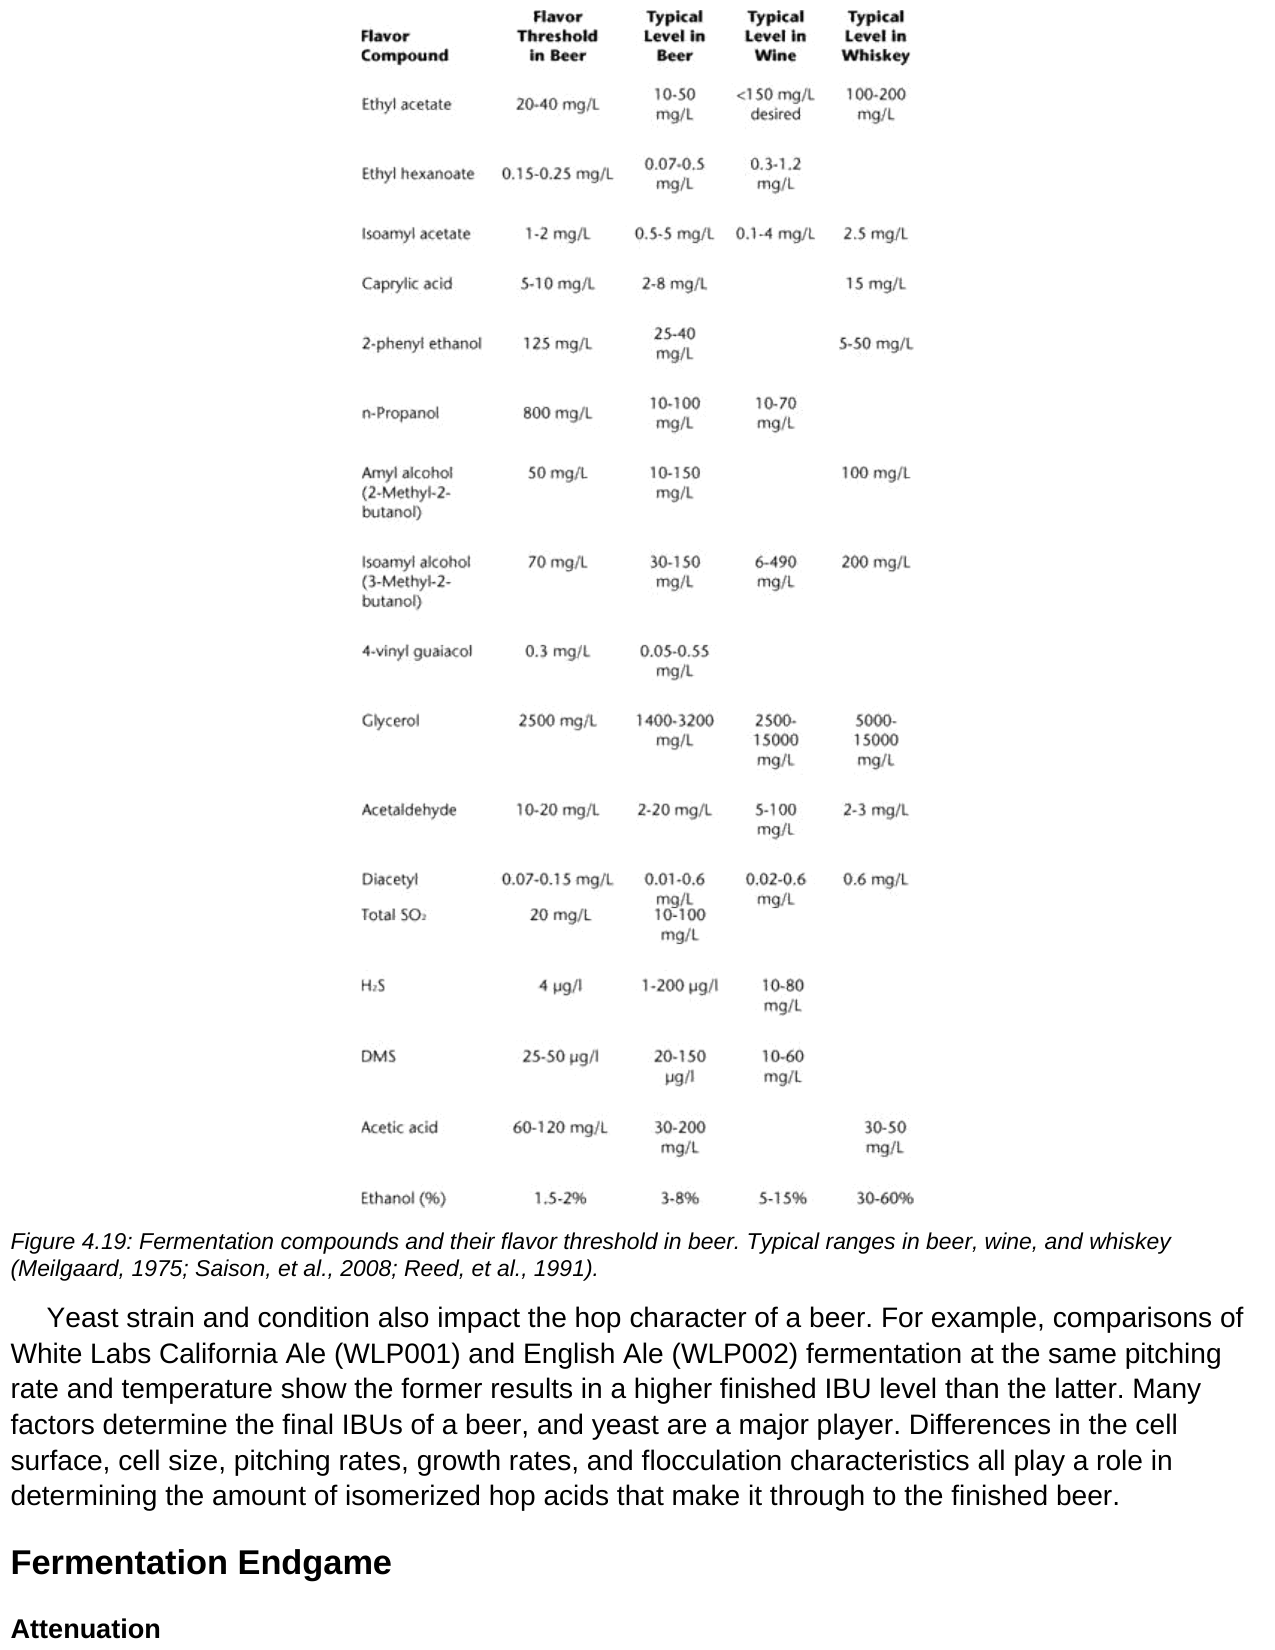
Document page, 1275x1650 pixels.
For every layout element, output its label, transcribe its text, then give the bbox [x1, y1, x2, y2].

text Fermentation Endgame [10, 1542, 1256, 1582]
text Figure 4.19: Fermentation compounds and their flavor threshold in beer. Typical ranges in beer, wine, and whiskey (Meilgaard, 1975; Saison, et al., 2008; Reed, et al., 1991). [10, 1228, 1206, 1282]
picture [361, 10, 914, 1208]
text Attenuation [10, 1613, 1256, 1644]
text Yeast strain and condition also impact the hop character of a beer. For example, comparisons of White Labs California Ale (WLP001) and English Ale (WLP002) fermentation at the same pitching rate and temperature show the former results in a higher finished IBU level than the latter. Many factors determine the final IBUs of a beer, and yeast are a major player. Differences in the cell surface, cell size, pitching rates, growth rates, and flocculation characteristics all play a role in determining the amount of isomerized hop acids that make it through to the finished beer. [10, 1301, 1256, 1512]
